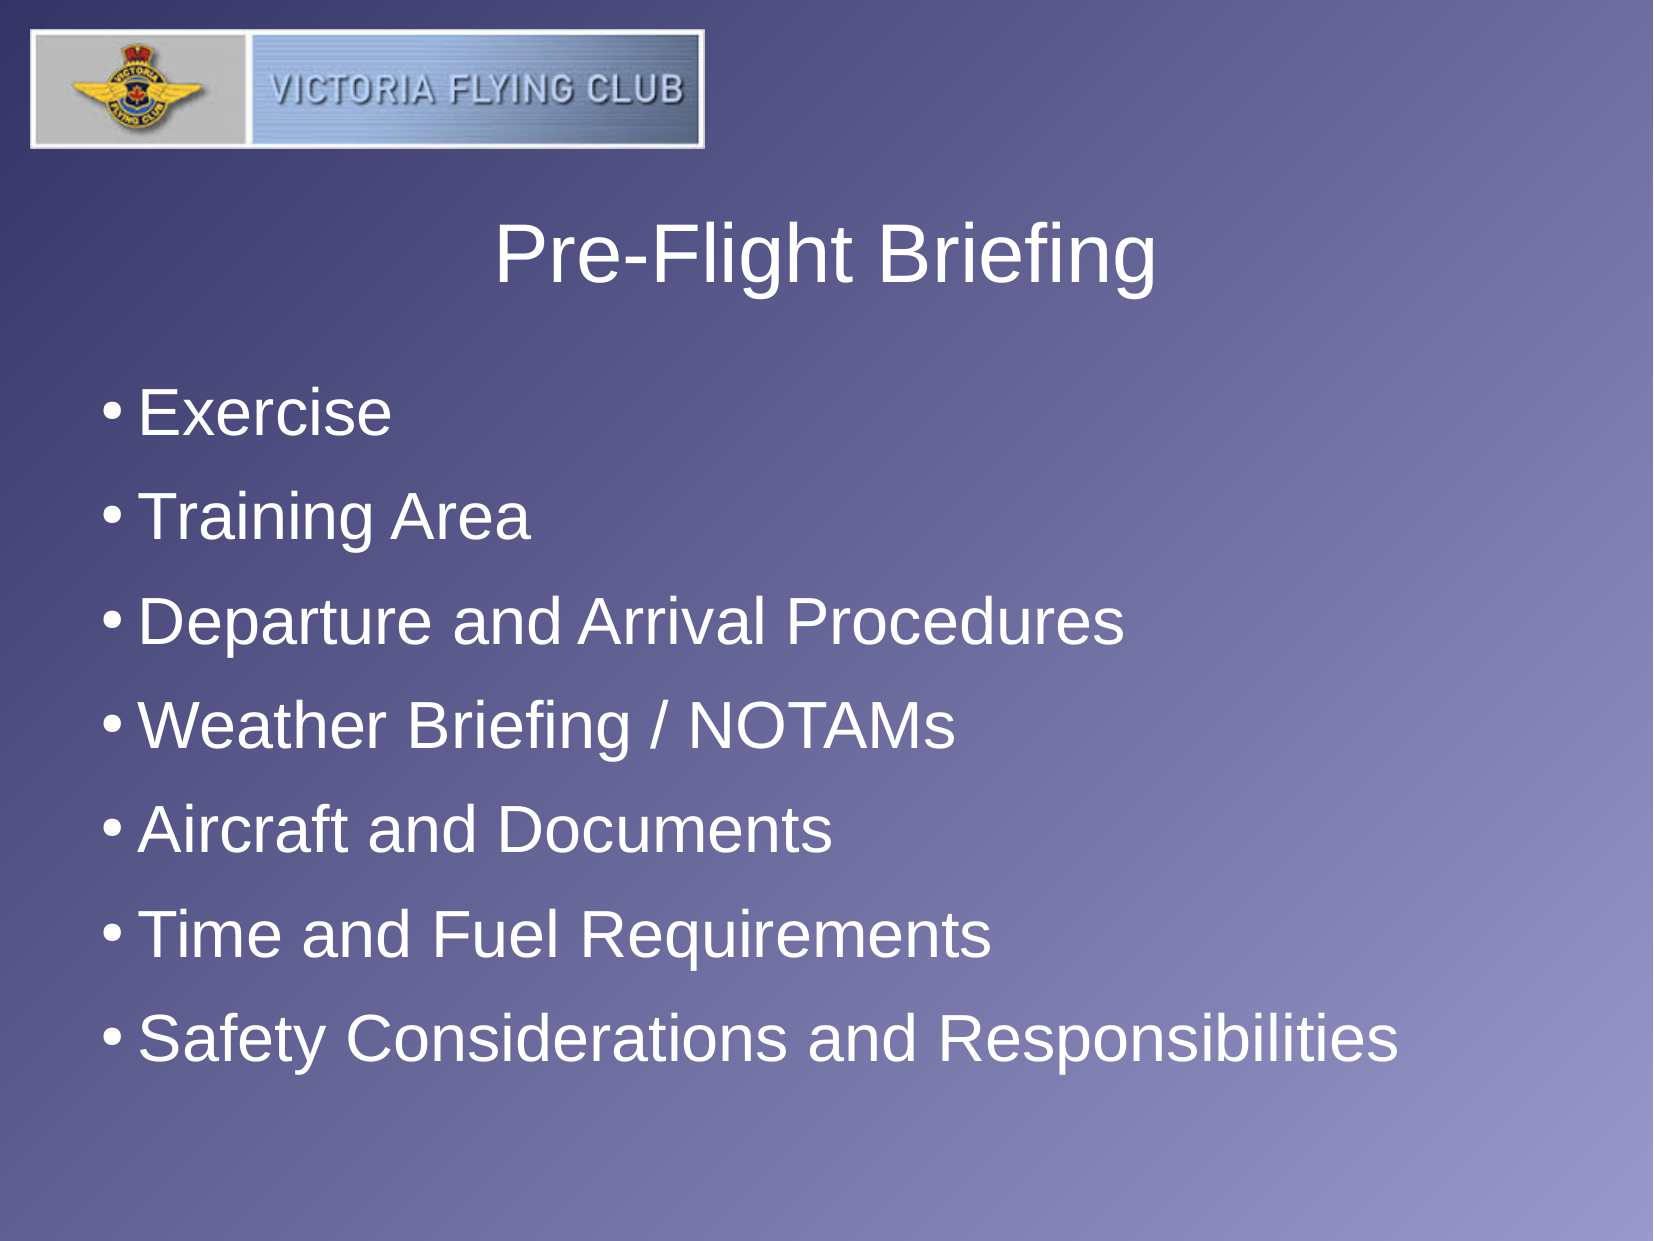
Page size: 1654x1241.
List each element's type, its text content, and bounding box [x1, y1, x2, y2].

title Pre-Flight Briefing [82, 150, 1571, 358]
list Exercise Training Area Departure and Arrival Procedures Weather Briefing / NOTAMs Aircraft and Documents Time and Fuel Requirements Safety Considerations and Responsibilities [82, 375, 1571, 1095]
picture [30, 29, 705, 149]
